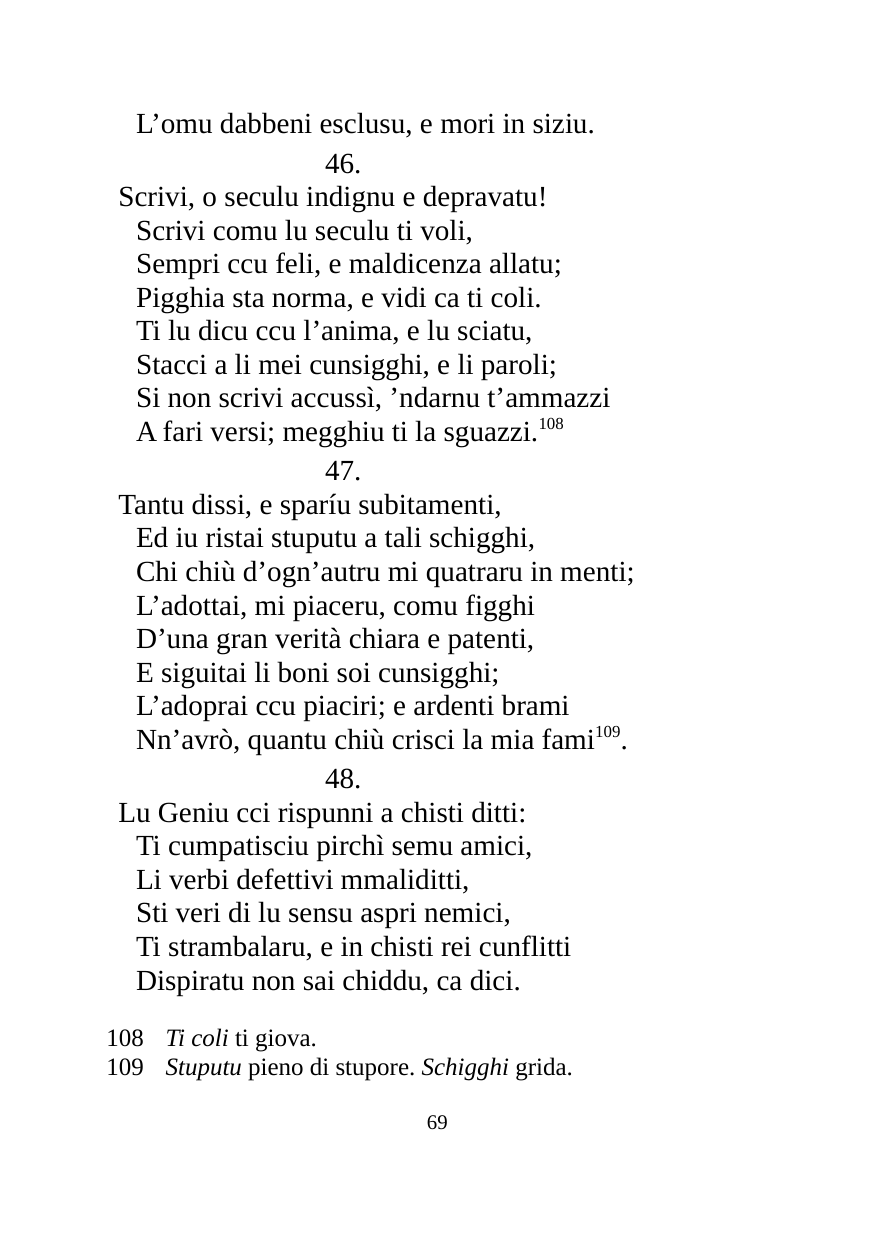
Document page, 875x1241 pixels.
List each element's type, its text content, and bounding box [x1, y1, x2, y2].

text 47. [325, 453, 768, 487]
text 48. [325, 761, 768, 795]
text Scrivi, o seculu indignu e depravatu! Scrivi comu lu seculu ti voli, Sempri ccu feli, e maldicenza allatu; Pigghia sta norma, e vidi ca ti coli. Ti lu dicu ccu l’anima, e lu sciatu, Stacci a li mei cunsigghi, e li paroli; Si non scrivi accussì, ’ndarnu t’ammazzi A fari versi; megghiu ti la sguazzi. [118, 179, 768, 448]
text Lu Geniu cci rispunni a chisti ditti: Ti cumpatisciu pirchì semu amici, Li verbi defettivi mmaliditti, Sti veri di lu sensu aspri nemici, Ti strambalaru, e in chisti rei cunflitti Dispiratu non sai chiddu, ca dici. [118, 795, 768, 996]
text Ti coli ti giova. [106, 1023, 768, 1052]
text 46. [325, 146, 768, 179]
text Tantu dissi, e sparíu subitamenti, Ed iu ristai stuputu a tali schigghi, Chi chiù d’ogn’autru mi quatraru in menti; L’adottai, mi piaceru, comu figghi D’una gran verità chiara e patenti, E siguitai li boni soi cunsigghi; L’adoprai ccu piaciri; e ardenti brami Nn’avrò, quantu chiù crisci la mia fami. [118, 487, 768, 755]
text Stuputu pieno di stupore. Schigghi grida. [106, 1052, 768, 1080]
text L’omu dabbeni esclusu, e mori in siziu. [118, 106, 768, 140]
